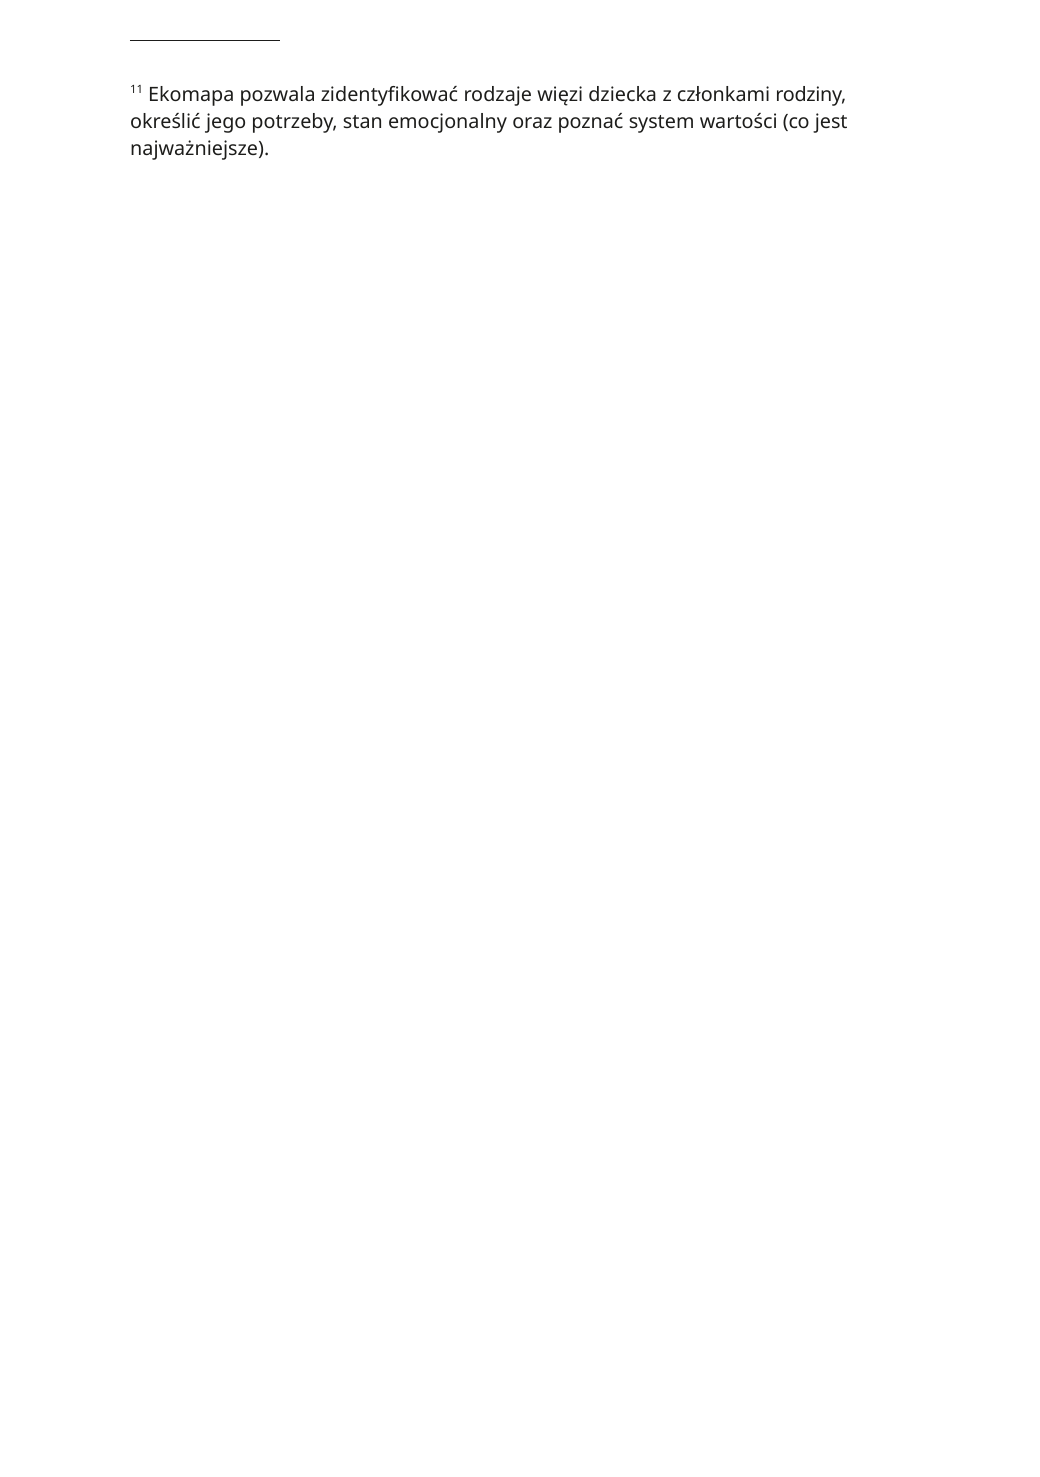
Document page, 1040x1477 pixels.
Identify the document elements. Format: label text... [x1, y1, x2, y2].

text 11 Ekomapa pozwala zidentyfikować rodzaje więzi dziecka z członkami rodziny, określić jego potrzeby, stan emocjonalny oraz poznać system wartości (co jest najważniejsze). [130, 81, 911, 162]
